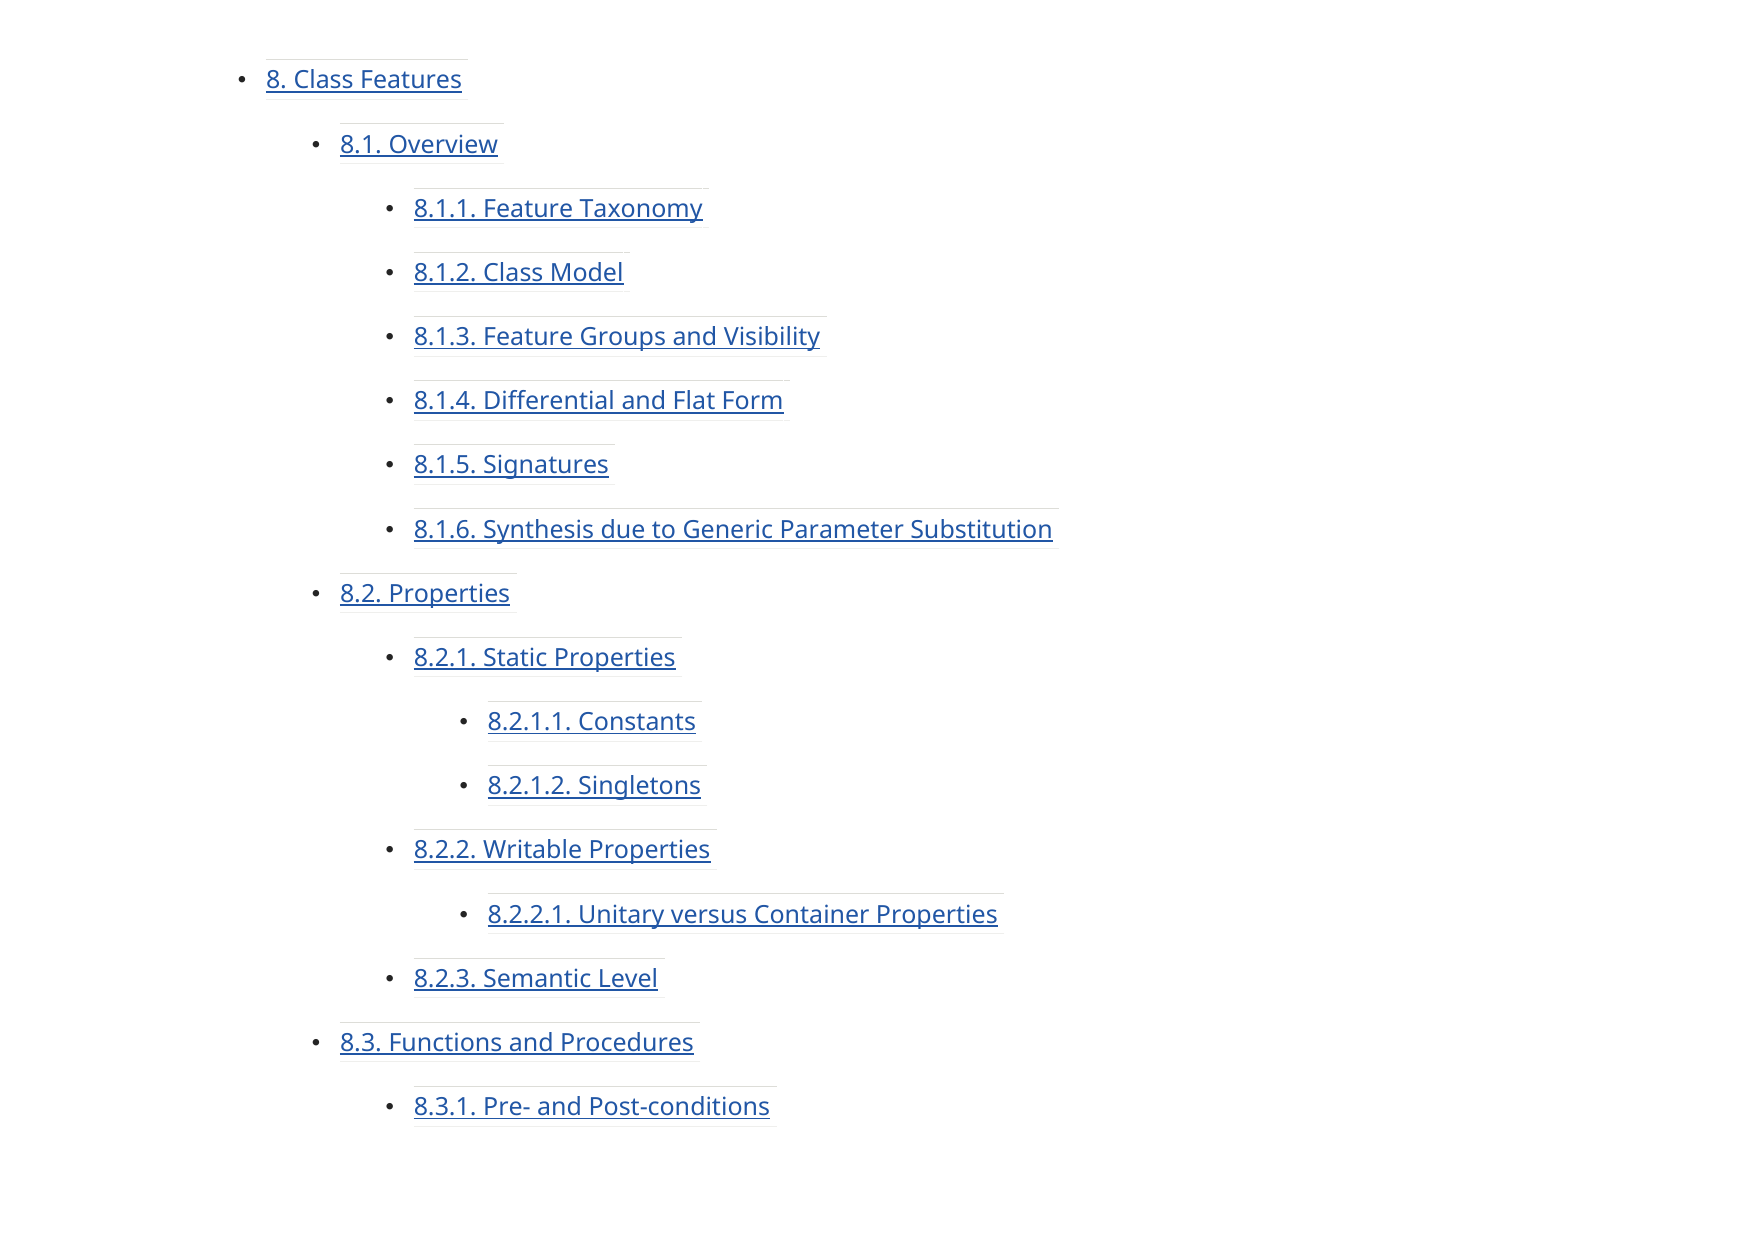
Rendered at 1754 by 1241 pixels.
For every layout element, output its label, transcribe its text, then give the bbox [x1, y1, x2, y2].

list 8. Class Features [236, 59, 1695, 99]
list 8.1.3. Feature Groups and Visibility [384, 316, 1695, 356]
list 8.1.6. Synthesis due to Generic Parameter Substitution [384, 508, 1695, 548]
list 8.1.5. Signatures [384, 444, 1695, 484]
list 8.2.1. Static Properties [384, 637, 1695, 677]
list 8.2.2.1. Unitary versus Container Properties [458, 893, 1695, 933]
list 8.1. Overview [310, 123, 1695, 163]
list 8.1.1. Feature Taxonomy [384, 187, 1695, 227]
list 8.2. Properties [310, 572, 1695, 612]
list 8.2.3. Semantic Level [384, 957, 1695, 997]
list 8.1.4. Differential and Flat Form [384, 380, 1695, 420]
list 8.2.1.1. Constants [458, 701, 1695, 741]
list 8.2.2. Writable Properties [384, 829, 1695, 869]
list 8.3. Functions and Procedures [310, 1022, 1695, 1062]
list 8.3.1. Pre- and Post-conditions [384, 1086, 1695, 1126]
list 8.2.1.2. Singletons [458, 765, 1695, 805]
list 8.1.2. Class Model [384, 252, 1695, 292]
